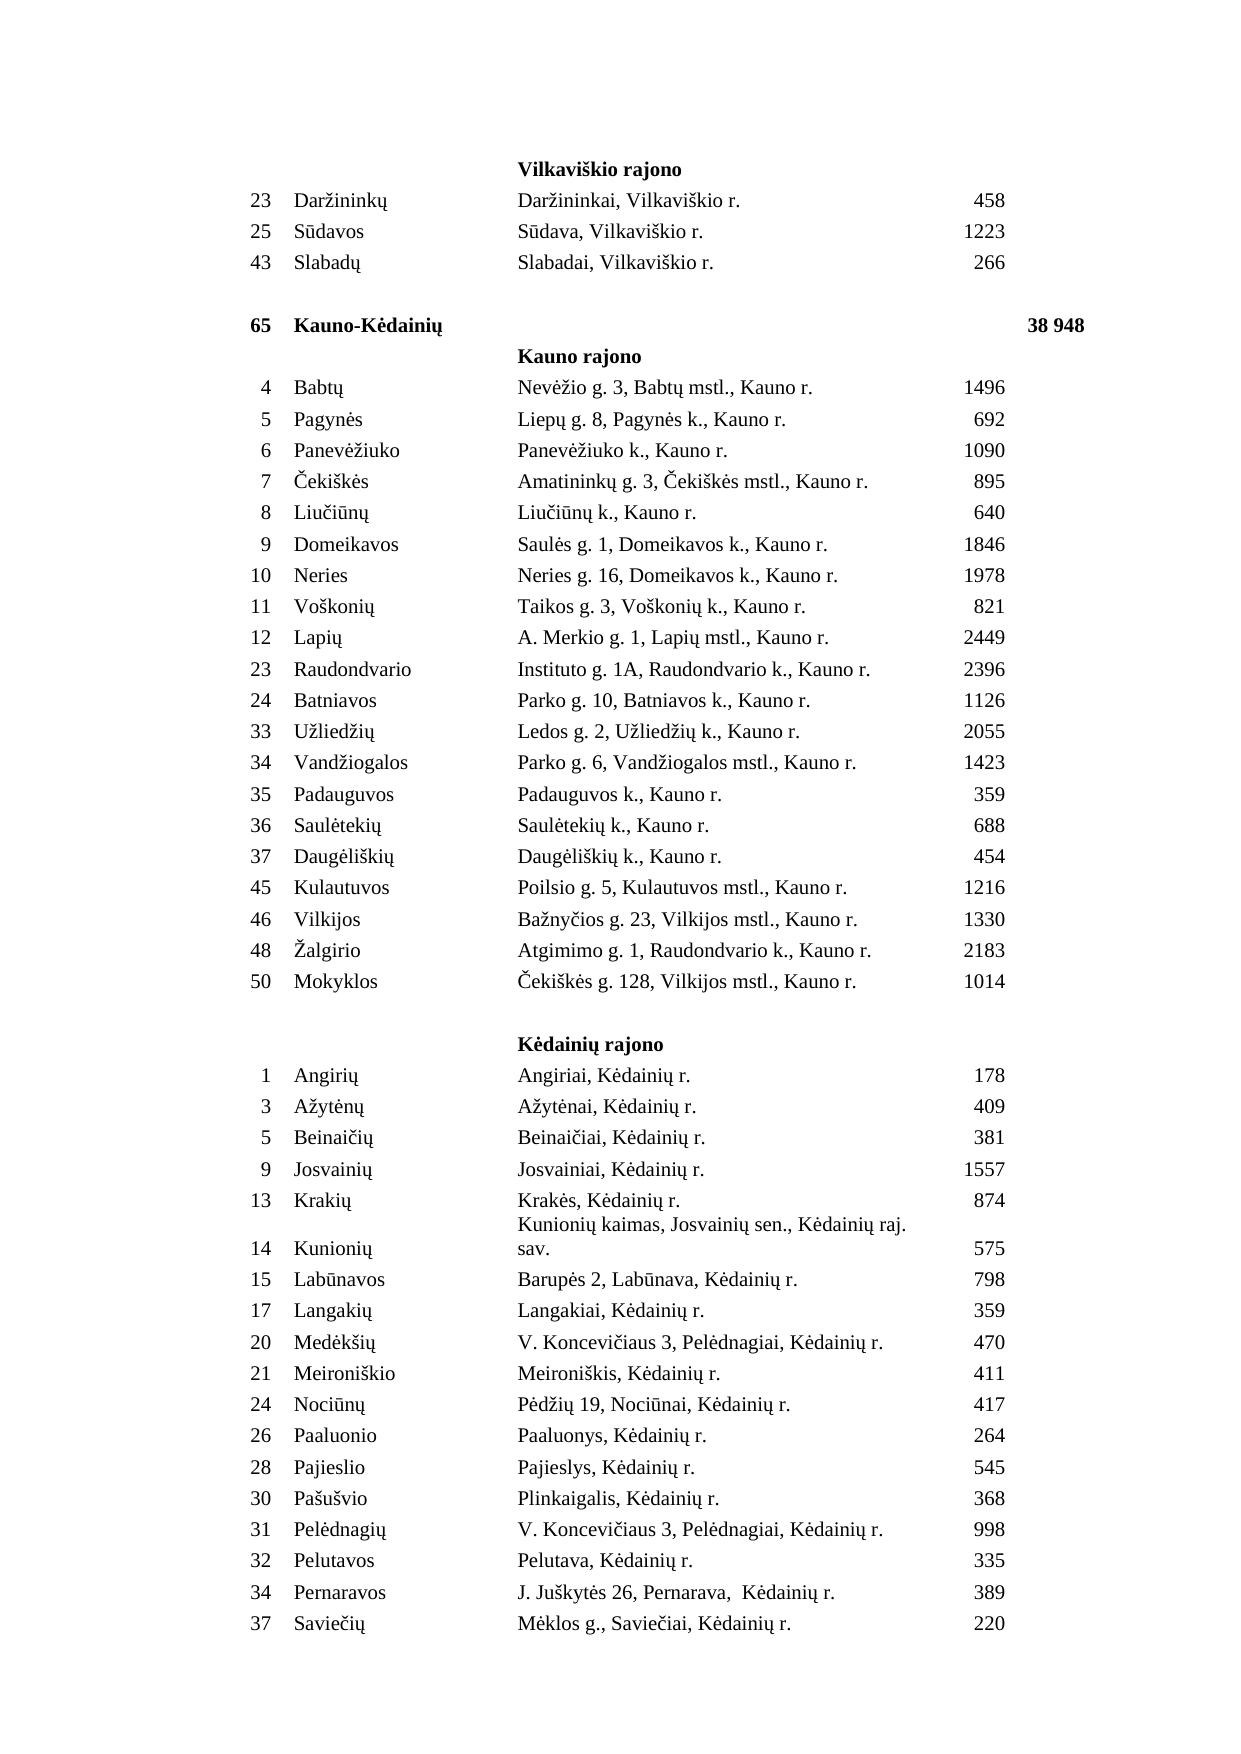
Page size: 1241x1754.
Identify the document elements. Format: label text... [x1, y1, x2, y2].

table_cell A. Merkio g. 1, Lapių mstl., Kauno r. [506, 618, 919, 649]
table_cell [1016, 274, 1122, 306]
table_cell [1016, 1479, 1122, 1510]
table_cell 46 [177, 899, 282, 931]
table_cell [919, 1024, 1016, 1056]
table_cell [282, 149, 506, 181]
table_cell Vilkaviškio rajono [506, 149, 919, 181]
table_cell 1 [177, 1056, 282, 1087]
table_cell [177, 118, 282, 149]
table_cell Liučiūnų k., Kauno r. [506, 493, 919, 524]
table_cell [1016, 431, 1122, 462]
table_cell 2449 [919, 618, 1016, 649]
table_cell Ledos g. 2, Užliedžių k., Kauno r. [506, 712, 919, 743]
table_cell Kėdainių rajono [506, 1024, 919, 1056]
table_cell 266 [919, 243, 1016, 274]
table_cell [919, 118, 1016, 149]
table_cell [1016, 681, 1122, 712]
table_cell [1016, 493, 1122, 524]
table_cell Josvainiai, Kėdainių r. [506, 1149, 919, 1181]
table_cell 575 [919, 1212, 1016, 1260]
table_cell 1216 [919, 868, 1016, 899]
table_cell Liepų g. 8, Pagynės k., Kauno r. [506, 399, 919, 431]
table_cell Pernaravos [282, 1573, 506, 1604]
table_cell [1016, 587, 1122, 618]
table_cell Krakės, Kėdainių r. [506, 1181, 919, 1212]
table_cell Slabadai, Vilkaviškio r. [506, 243, 919, 274]
table_cell [1016, 1510, 1122, 1541]
table_cell Saulėtekių [282, 806, 506, 837]
table_cell 411 [919, 1354, 1016, 1385]
table_cell 359 [919, 774, 1016, 806]
table_cell 640 [919, 493, 1016, 524]
table_cell [1016, 337, 1122, 368]
table_cell 13 [177, 1181, 282, 1212]
table_cell [1016, 743, 1122, 774]
table_cell Užliedžių [282, 712, 506, 743]
table_cell Slabadų [282, 243, 506, 274]
table_cell Amatininkų g. 3, Čekiškės mstl., Kauno r. [506, 462, 919, 493]
table_cell Ažytėnų [282, 1087, 506, 1118]
table_cell 359 [919, 1291, 1016, 1322]
table_cell 1978 [919, 556, 1016, 587]
table_cell 545 [919, 1448, 1016, 1479]
table_cell Vandžiogalos [282, 743, 506, 774]
table_cell Vilkijos [282, 899, 506, 931]
table_cell Parko g. 10, Batniavos k., Kauno r. [506, 681, 919, 712]
table_cell 48 [177, 931, 282, 962]
table_cell 24 [177, 1385, 282, 1416]
table_cell Kulautuvos [282, 868, 506, 899]
table_cell Bažnyčios g. 23, Vilkijos mstl., Kauno r. [506, 899, 919, 931]
table_cell [1016, 368, 1122, 399]
table_cell 1846 [919, 524, 1016, 556]
table_cell 1014 [919, 962, 1016, 993]
table_cell 50 [177, 962, 282, 993]
table_cell [1016, 1573, 1122, 1604]
table_cell 470 [919, 1323, 1016, 1354]
table_cell Atgimimo g. 1, Raudondvario k., Kauno r. [506, 931, 919, 962]
table_cell [1016, 556, 1122, 587]
table_cell 2055 [919, 712, 1016, 743]
table_cell 417 [919, 1385, 1016, 1416]
table_cell 23 [177, 181, 282, 212]
table_cell 1126 [919, 681, 1016, 712]
table_cell [1016, 899, 1122, 931]
table_cell [506, 118, 919, 149]
table_cell V. Koncevičiaus 3, Pelėdnagiai, Kėdainių r. [506, 1510, 919, 1541]
table_cell 1557 [919, 1149, 1016, 1181]
table_cell 25 [177, 212, 282, 243]
table_cell [1016, 1181, 1122, 1212]
table_cell 10 [177, 556, 282, 587]
table_cell [1016, 931, 1122, 962]
table_cell 1330 [919, 899, 1016, 931]
table_cell 3 [177, 1087, 282, 1118]
table_cell Pajieslio [282, 1448, 506, 1479]
table_cell 368 [919, 1479, 1016, 1510]
table_cell Panevėžiuko k., Kauno r. [506, 431, 919, 462]
table_cell Poilsio g. 5, Kulautuvos mstl., Kauno r. [506, 868, 919, 899]
table_cell 30 [177, 1479, 282, 1510]
table_cell [1016, 618, 1122, 649]
table_cell J. Juškytės 26, Pernarava, Kėdainių r. [506, 1573, 919, 1604]
table_cell [282, 993, 506, 1024]
table_cell Daržininkų [282, 181, 506, 212]
table_cell Žalgirio [282, 931, 506, 962]
table_cell [1016, 524, 1122, 556]
table_cell [1016, 1087, 1122, 1118]
table_cell Saulės g. 1, Domeikavos k., Kauno r. [506, 524, 919, 556]
table_cell [1016, 837, 1122, 868]
table_cell [1016, 118, 1122, 149]
table_cell 21 [177, 1354, 282, 1385]
table_cell Kauno-Kėdainių [282, 306, 506, 337]
table_cell 798 [919, 1260, 1016, 1291]
table_cell 14 [177, 1212, 282, 1260]
table_cell Daržininkai, Vilkaviškio r. [506, 181, 919, 212]
table_cell Daugėliškių k., Kauno r. [506, 837, 919, 868]
table_cell Taikos g. 3, Voškonių k., Kauno r. [506, 587, 919, 618]
table_cell [506, 993, 919, 1024]
table_cell 458 [919, 181, 1016, 212]
table_cell [1016, 962, 1122, 993]
table_cell [177, 337, 282, 368]
table_cell [1016, 1291, 1122, 1322]
table_cell Pelutava, Kėdainių r. [506, 1541, 919, 1572]
table_cell [919, 993, 1016, 1024]
table_cell 33 [177, 712, 282, 743]
table_cell Pelutavos [282, 1541, 506, 1572]
table_cell 5 [177, 399, 282, 431]
table_cell [177, 149, 282, 181]
table_cell Plinkaigalis, Kėdainių r. [506, 1479, 919, 1510]
table_cell [1016, 149, 1122, 181]
table_cell Krakių [282, 1181, 506, 1212]
table_cell 220 [919, 1604, 1016, 1635]
table_cell [919, 149, 1016, 181]
table_cell 28 [177, 1448, 282, 1479]
table_cell [506, 274, 919, 306]
table_cell [1016, 1541, 1122, 1572]
table_cell [1016, 806, 1122, 837]
table_cell Pašušvio [282, 1479, 506, 1510]
table_cell 998 [919, 1510, 1016, 1541]
table_cell Langakiai, Kėdainių r. [506, 1291, 919, 1322]
table_cell [177, 274, 282, 306]
table_cell 34 [177, 743, 282, 774]
table_cell 1496 [919, 368, 1016, 399]
table_cell Paaluonys, Kėdainių r. [506, 1416, 919, 1447]
table_cell [1016, 1056, 1122, 1087]
table_cell Kauno rajono [506, 337, 919, 368]
table_cell 5 [177, 1118, 282, 1149]
table_cell [177, 993, 282, 1024]
table_cell 1423 [919, 743, 1016, 774]
table_cell 20 [177, 1323, 282, 1354]
table_cell Ažytėnai, Kėdainių r. [506, 1087, 919, 1118]
table_cell 389 [919, 1573, 1016, 1604]
table_cell 454 [919, 837, 1016, 868]
table_cell 7 [177, 462, 282, 493]
table_cell [919, 274, 1016, 306]
table_cell [1016, 1024, 1122, 1056]
table_cell Instituto g. 1A, Raudondvario k., Kauno r. [506, 649, 919, 681]
table_cell [1016, 462, 1122, 493]
table_cell 874 [919, 1181, 1016, 1212]
table_cell 409 [919, 1087, 1016, 1118]
table_cell Mėklos g., Saviečiai, Kėdainių r. [506, 1604, 919, 1635]
table_cell Nevėžio g. 3, Babtų mstl., Kauno r. [506, 368, 919, 399]
table_cell [919, 306, 1016, 337]
table_cell Batniavos [282, 681, 506, 712]
table_cell 4 [177, 368, 282, 399]
table_cell Mokyklos [282, 962, 506, 993]
table_cell [1016, 1416, 1122, 1447]
table_cell Beinaičių [282, 1118, 506, 1149]
table_cell 38 948 [1016, 306, 1122, 337]
table_cell 15 [177, 1260, 282, 1291]
table_cell 43 [177, 243, 282, 274]
table_cell Labūnavos [282, 1260, 506, 1291]
table_cell Liučiūnų [282, 493, 506, 524]
table_cell 2396 [919, 649, 1016, 681]
table_cell Panevėžiuko [282, 431, 506, 462]
table_cell Langakių [282, 1291, 506, 1322]
table_cell [919, 337, 1016, 368]
table_cell Saulėtekių k., Kauno r. [506, 806, 919, 837]
table_cell 36 [177, 806, 282, 837]
table_cell 9 [177, 1149, 282, 1181]
table_cell [1016, 649, 1122, 681]
table_cell [1016, 1448, 1122, 1479]
table_cell Neries [282, 556, 506, 587]
table_cell 34 [177, 1573, 282, 1604]
table_cell 24 [177, 681, 282, 712]
table_cell [282, 274, 506, 306]
table_cell 12 [177, 618, 282, 649]
table_cell [1016, 1354, 1122, 1385]
table_cell 1090 [919, 431, 1016, 462]
table_cell 32 [177, 1541, 282, 1572]
table_cell Pelėdnagių [282, 1510, 506, 1541]
table_cell [1016, 1212, 1122, 1260]
table_cell Padauguvos k., Kauno r. [506, 774, 919, 806]
table_cell [1016, 868, 1122, 899]
table_cell 35 [177, 774, 282, 806]
table_cell Meironiškis, Kėdainių r. [506, 1354, 919, 1385]
table_cell Parko g. 6, Vandžiogalos mstl., Kauno r. [506, 743, 919, 774]
table_cell 2183 [919, 931, 1016, 962]
table_cell Angiriai, Kėdainių r. [506, 1056, 919, 1087]
table_cell Domeikavos [282, 524, 506, 556]
table_cell [1016, 1385, 1122, 1416]
table_cell 264 [919, 1416, 1016, 1447]
table_cell Babtų [282, 368, 506, 399]
table_cell [282, 1024, 506, 1056]
table_cell Nociūnų [282, 1385, 506, 1416]
table_cell Angirių [282, 1056, 506, 1087]
table_cell [506, 306, 919, 337]
table_cell Meironiškio [282, 1354, 506, 1385]
table_cell Padauguvos [282, 774, 506, 806]
table_cell 37 [177, 1604, 282, 1635]
table_cell Pagynės [282, 399, 506, 431]
table_cell V. Koncevičiaus 3, Pelėdnagiai, Kėdainių r. [506, 1323, 919, 1354]
table_cell Pėdžių 19, Nociūnai, Kėdainių r. [506, 1385, 919, 1416]
table_cell Kunionių kaimas, Josvainių sen., Kėdainių raj. sav. [506, 1212, 919, 1260]
table_cell 65 [177, 306, 282, 337]
table_cell [282, 337, 506, 368]
table_cell [1016, 774, 1122, 806]
table_cell Saviečių [282, 1604, 506, 1635]
table_cell [1016, 1323, 1122, 1354]
table_cell 17 [177, 1291, 282, 1322]
table_cell [1016, 1118, 1122, 1149]
table_cell 31 [177, 1510, 282, 1541]
table_cell 9 [177, 524, 282, 556]
table_cell Sūdavos [282, 212, 506, 243]
table_cell [1016, 243, 1122, 274]
table_cell 178 [919, 1056, 1016, 1087]
table_cell 6 [177, 431, 282, 462]
table_cell 8 [177, 493, 282, 524]
table_cell 381 [919, 1118, 1016, 1149]
table_cell 37 [177, 837, 282, 868]
table_cell 821 [919, 587, 1016, 618]
table_cell [1016, 993, 1122, 1024]
table_cell Čekiškės g. 128, Vilkijos mstl., Kauno r. [506, 962, 919, 993]
table_cell 692 [919, 399, 1016, 431]
table_cell 45 [177, 868, 282, 899]
table_cell 1223 [919, 212, 1016, 243]
table_cell Josvainių [282, 1149, 506, 1181]
table_cell [1016, 1149, 1122, 1181]
table_cell Voškonių [282, 587, 506, 618]
table_cell [1016, 212, 1122, 243]
table_cell Beinaičiai, Kėdainių r. [506, 1118, 919, 1149]
table_cell Čekiškės [282, 462, 506, 493]
table_cell 26 [177, 1416, 282, 1447]
table_cell Barupės 2, Labūnava, Kėdainių r. [506, 1260, 919, 1291]
table_cell [177, 1024, 282, 1056]
table_cell Lapių [282, 618, 506, 649]
table_cell 11 [177, 587, 282, 618]
table_cell Paaluonio [282, 1416, 506, 1447]
table_cell Medėkšių [282, 1323, 506, 1354]
table_cell Sūdava, Vilkaviškio r. [506, 212, 919, 243]
table_cell [1016, 399, 1122, 431]
table_cell [1016, 1260, 1122, 1291]
table_cell [282, 118, 506, 149]
table_cell Kunionių [282, 1212, 506, 1260]
table_cell Raudondvario [282, 649, 506, 681]
table_cell Daugėliškių [282, 837, 506, 868]
table_cell [1016, 712, 1122, 743]
table_cell 335 [919, 1541, 1016, 1572]
table_cell 895 [919, 462, 1016, 493]
table_cell [1016, 181, 1122, 212]
table_cell Neries g. 16, Domeikavos k., Kauno r. [506, 556, 919, 587]
table_cell 688 [919, 806, 1016, 837]
table_cell [1016, 1604, 1122, 1635]
table_cell 23 [177, 649, 282, 681]
table_cell Pajieslys, Kėdainių r. [506, 1448, 919, 1479]
